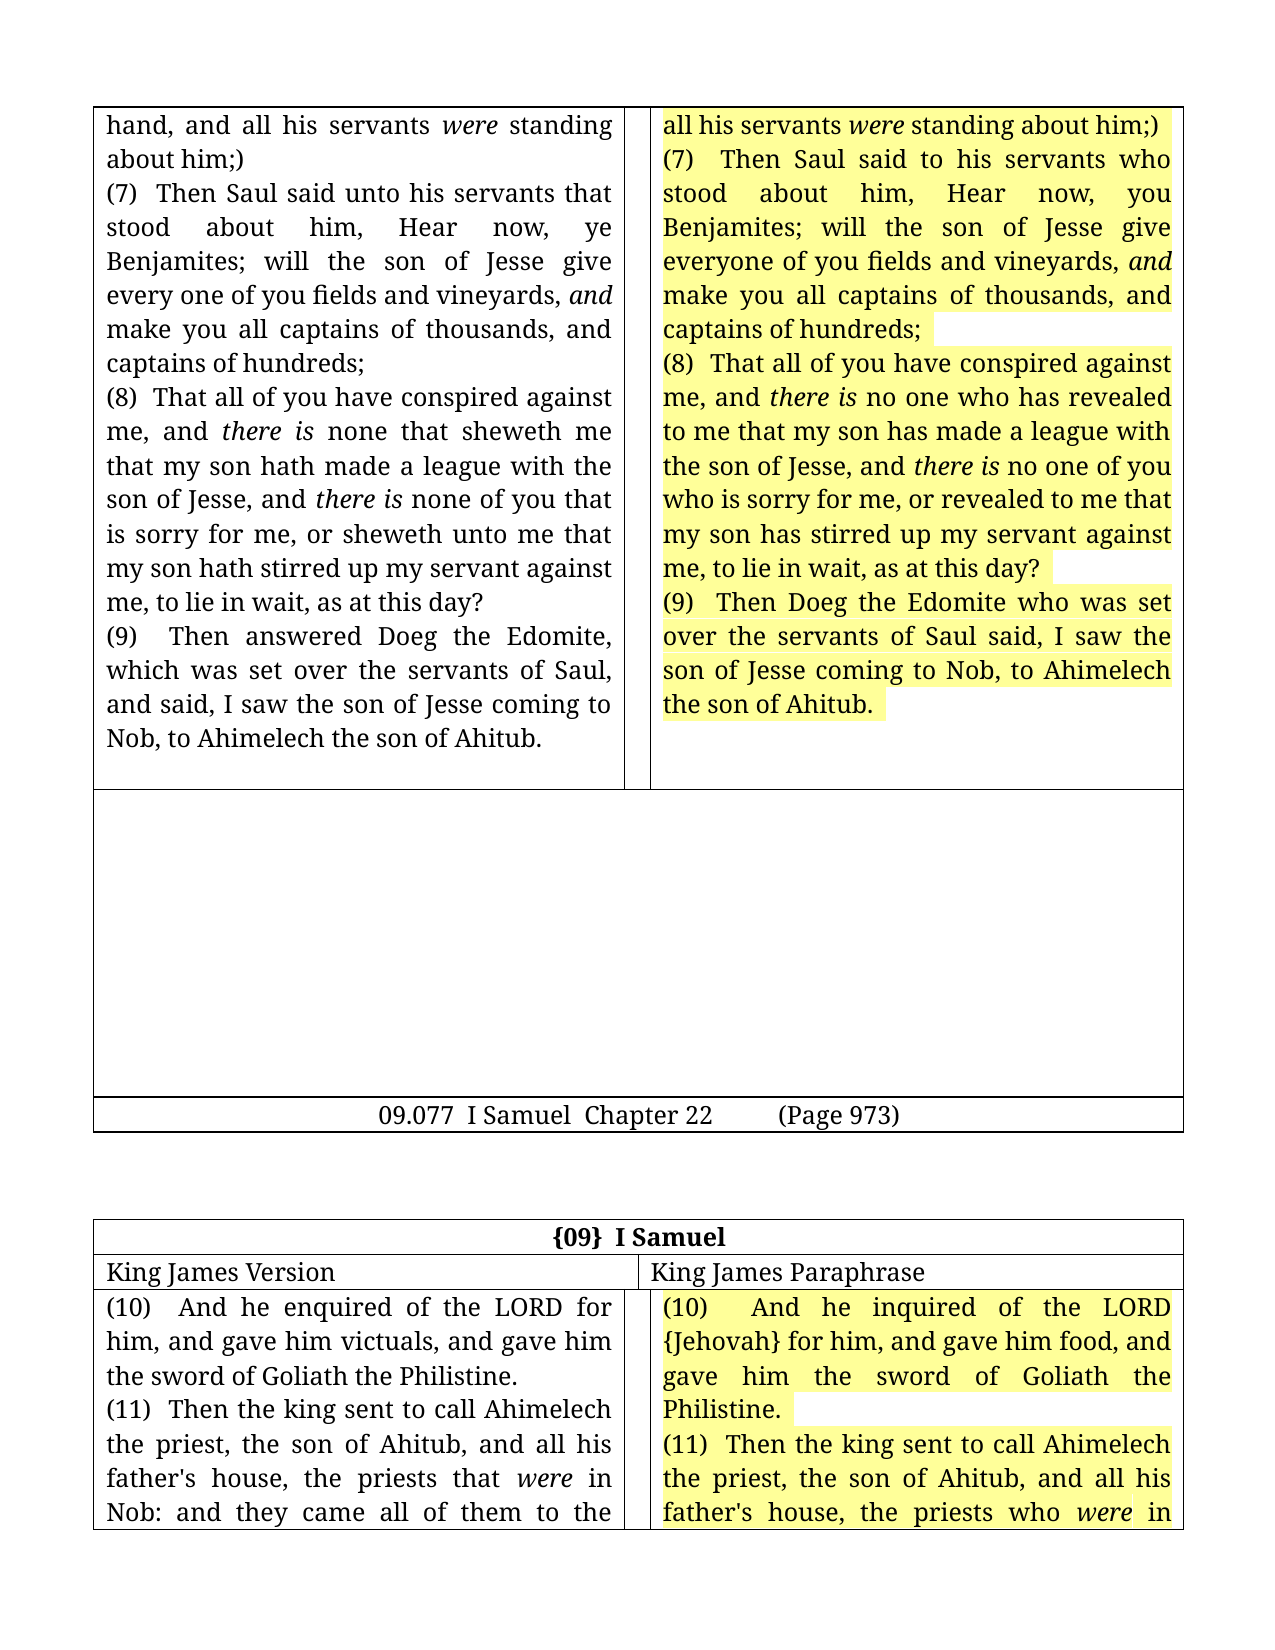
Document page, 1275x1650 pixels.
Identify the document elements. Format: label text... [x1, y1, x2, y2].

table_cell (10) And he enquired of the LORD for him, and gave him victuals, and gave him the sword of Goliath the Philistine. (11) Then the king sent to call Ahimelech the priest, the son of Ahitub, and all his father's house, the priests that were in Nob: and they came all of them to the [94, 1290, 624, 1528]
table_cell [625, 108, 650, 789]
table_cell 09.077 I Samuel Chapter 22 (Page 973) [94, 1098, 1183, 1131]
table_cell [625, 1290, 650, 1528]
table_cell King James Version [94, 1255, 638, 1289]
table_cell (10) And he inquired of the LORD {Jehovah} for him, and gave him food, and gave him the sword of Goliath the Philistine. (11) Then the king sent to call Ahimelech the priest, the son of Ahitub, and all his father's house, the priests who were in [651, 1290, 1183, 1528]
table_header {09} I Samuel [94, 1220, 1183, 1254]
table_cell [94, 790, 1183, 1096]
table_cell all his servants were standing about him;) (7) Then Saul said to his servants who stood about him, Hear now, you Benjamites; will the son of Jesse give everyone of you fields and vineyards, and make you all captains of thousands, and captains of hundreds; (8) That all of you have conspired against me, and there is no one who has revealed to me that my son has made a league with the son of Jesse, and there is no one of you who is sorry for me, or revealed to me that my son has stirred up my servant against me, to lie in wait, as at this day? (9) Then Doeg the Edomite who was set over the servants of Saul said, I saw the son of Jesse coming to Nob, to Ahimelech the son of Ahitub. [651, 108, 1183, 789]
table_cell King James Paraphrase [639, 1255, 1183, 1289]
table_cell hand, and all his servants were standing about him;) (7) Then Saul said unto his servants that stood about him, Hear now, ye Benjamites; will the son of Jesse give every one of you fields and vineyards, and make you all captains of thousands, and captains of hundreds; (8) That all of you have conspired against me, and there is none that sheweth me that my son hath made a league with the son of Jesse, and there is none of you that is sorry for me, or sheweth unto me that my son hath stirred up my servant against me, to lie in wait, as at this day? (9) Then answered Doeg the Edomite, which was set over the servants of Saul, and said, I saw the son of Jesse coming to Nob, to Ahimelech the son of Ahitub. [94, 108, 624, 789]
